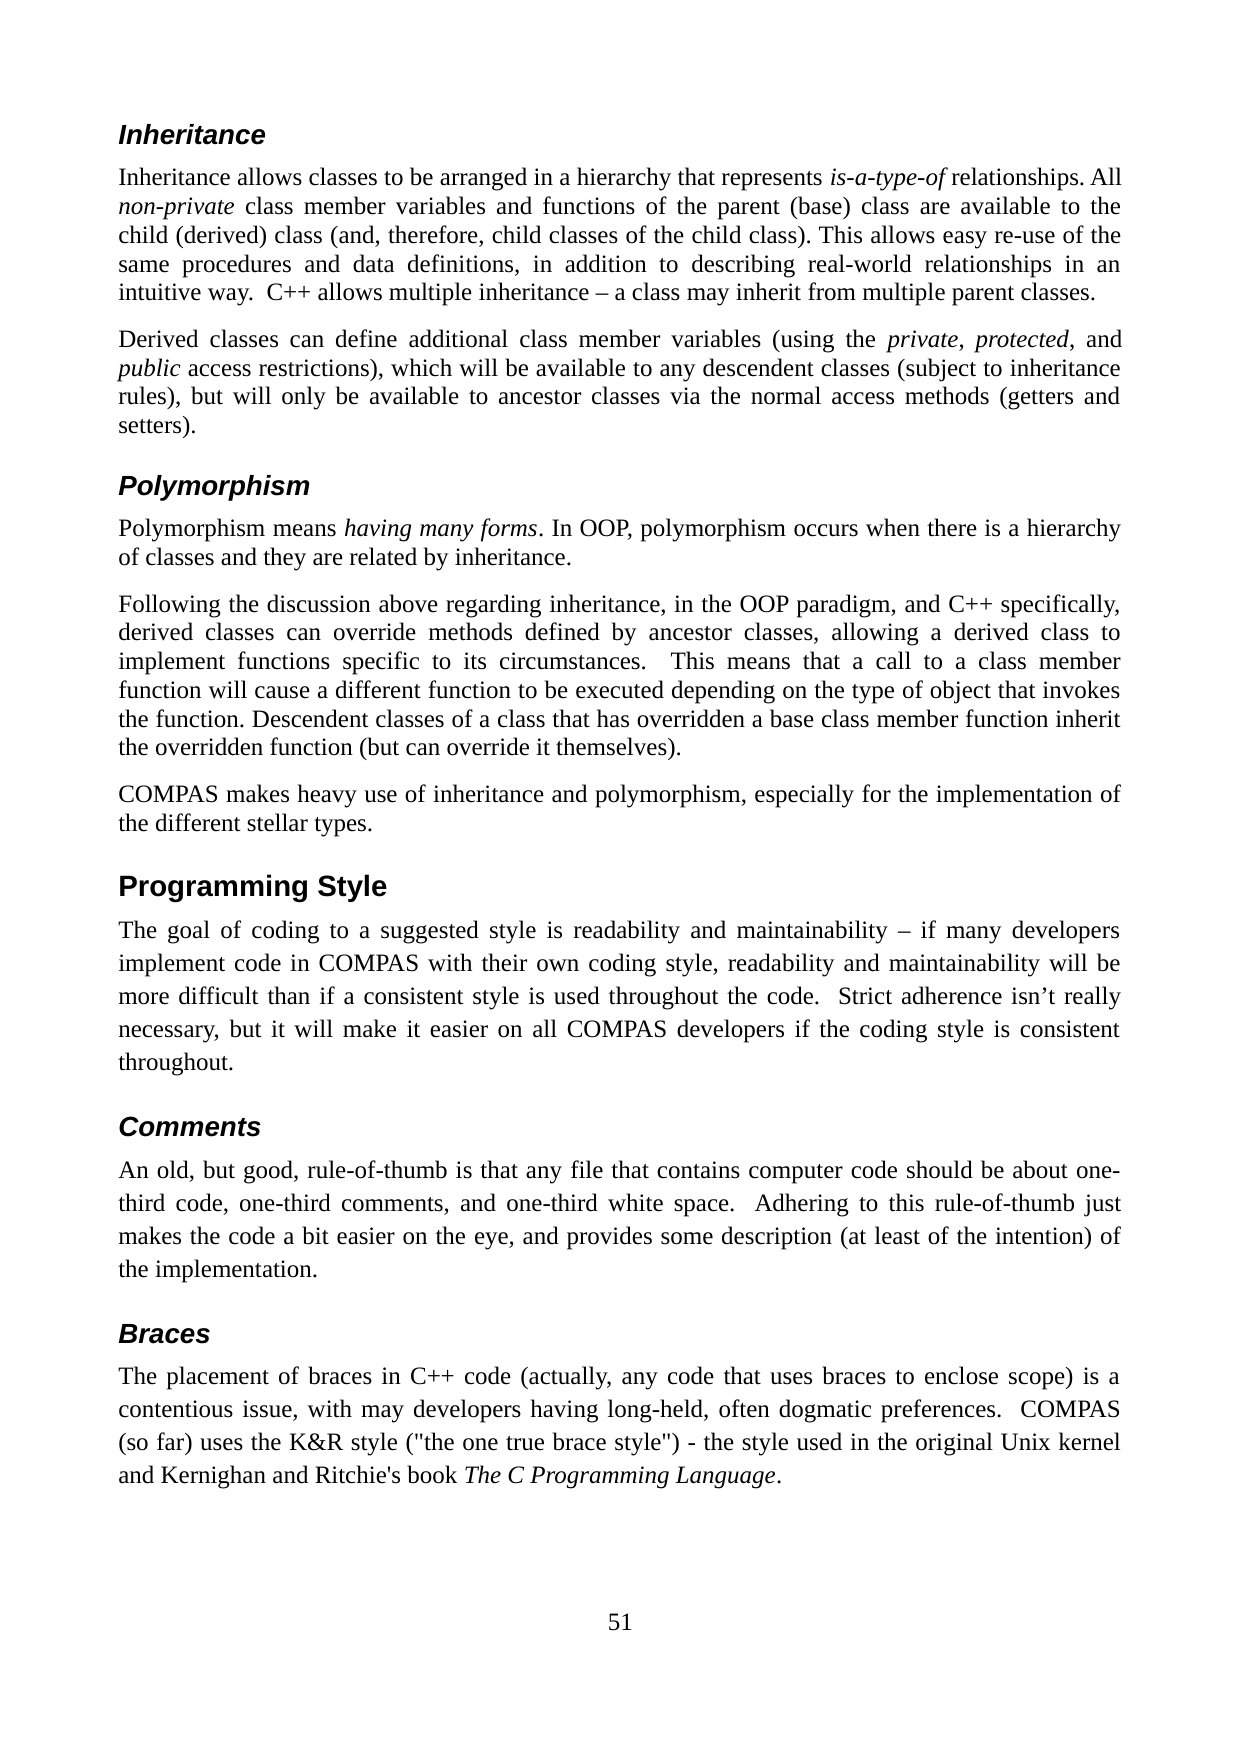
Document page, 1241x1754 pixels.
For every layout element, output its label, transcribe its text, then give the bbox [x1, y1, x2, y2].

text Polymorphism means having many forms. In OOP, polymorphism occurs when there is a hierarchy of classes and they are related by inheritance. [118, 513, 1122, 571]
text An old, but good, rule-of-thumb is that any file that contains computer code should be about one-third code, one-third comments, and one-third white space. Adhering to this rule-of-thumb just makes the code a bit easier on the eye, and provides some description (at least of the intention) of the implementation. [118, 1155, 1122, 1282]
subtitle Comments [118, 1110, 1122, 1142]
text Inheritance allows classes to be arranged in a hierarchy that represents is-a-type-of relationships. All non-private class member variables and functions of the parent (base) class are available to the child (derived) class (and, therefore, child classes of the child class). This allows easy re-use of the same procedures and data definitions, in addition to describing real-world relationships in an intuitive way. C++ allows multiple inheritance – a class may inherit from multiple parent classes. [118, 162, 1122, 306]
subtitle Polymorphism [118, 469, 1122, 501]
text COMPAS makes heavy use of inheritance and polymorphism, especially for the implementation of the different stellar types. [118, 779, 1122, 836]
text The goal of coding to a suggested style is readability and maintainability – if many developers implement code in COMPAS with their own coding style, readability and maintainability will be more difficult than if a consistent style is used throughout the code. Strict adherence isn’t really necessary, but it will make it easier on all COMPAS developers if the coding style is consistent throughout. [118, 915, 1122, 1076]
subtitle Programming Style [118, 869, 1122, 902]
text Following the discussion above regarding inheritance, in the OOP paradigm, and C++ specifically, derived classes can override methods defined by ancestor classes, allowing a derived class to implement functions specific to its circumstances. This means that a call to a class member function will cause a different function to be executed depending on the type of object that invokes the function. Descendent classes of a class that has overridden a base class member function inherit the overridden function (but can override it themselves). [118, 589, 1122, 761]
subtitle Inheritance [118, 118, 1122, 150]
subtitle Braces [118, 1317, 1122, 1349]
text The placement of braces in C++ code (actually, any code that uses braces to enclose scope) is a contentious issue, with may developers having long-held, often dogmatic preferences. COMPAS (so far) uses the K&R style ("the one true brace style") - the style used in the original Unix kernel and Kernighan and Ritchie's book The C Programming Language. [118, 1361, 1122, 1489]
text Derived classes can define additional class member variables (using the private, protected, and public access restrictions), which will be available to any descendent classes (subject to inheritance rules), but will only be available to ancestor classes via the normal access methods (getters and setters). [118, 324, 1122, 439]
